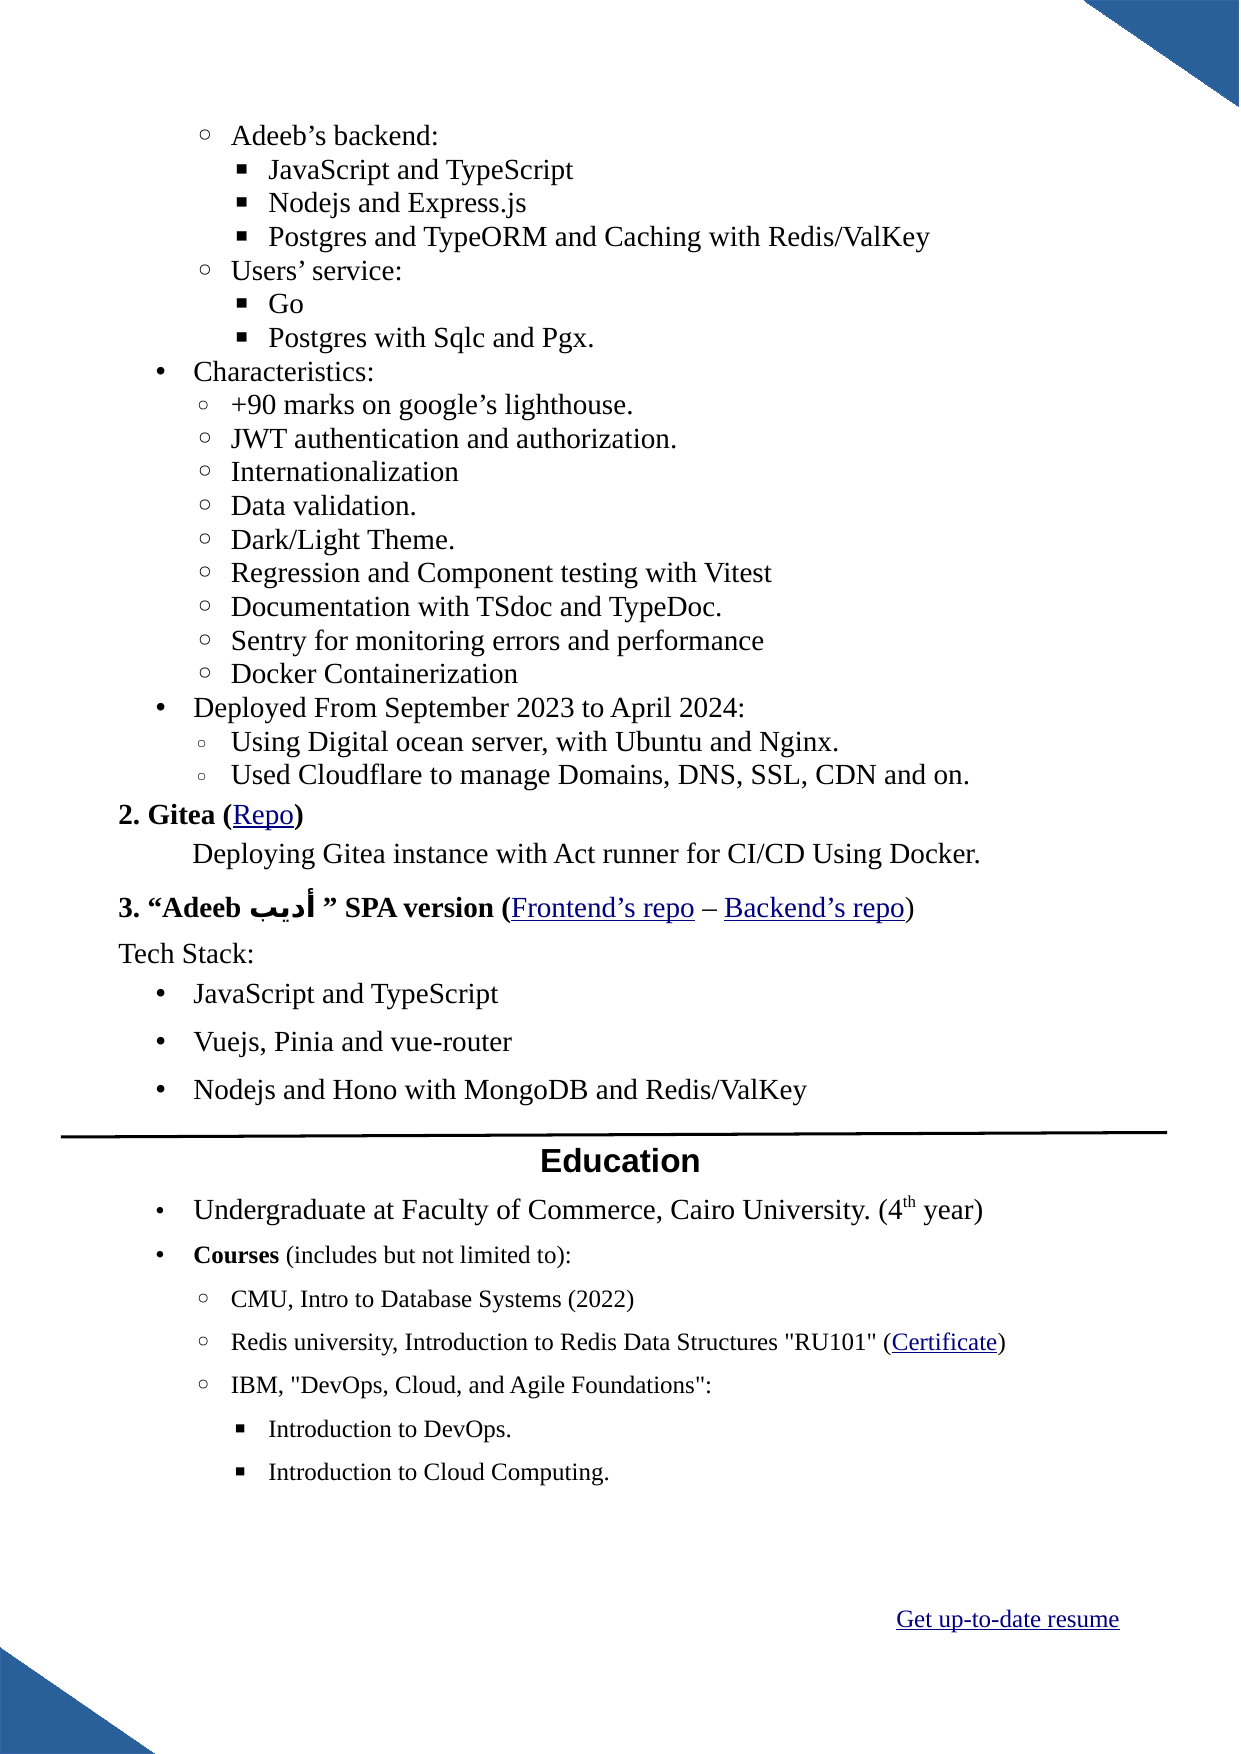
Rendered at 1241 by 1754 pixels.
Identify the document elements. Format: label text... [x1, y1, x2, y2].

list Sentry for monitoring errors and performance [193, 623, 1122, 656]
subtitle 3. “Adeeb أديب ” SPA version (Frontend’s repo – Backend’s repo) [118, 891, 1122, 924]
list Redis university, Introduction to Redis Data Structures "RU101" (Certificate) [193, 1327, 1122, 1356]
list JavaScript and TypeScript [231, 152, 1122, 185]
list Internationalization [193, 454, 1122, 488]
list Nodejs and Hono with MongoDB and Redis/ValKey [156, 1072, 1122, 1106]
subtitle Education [118, 1141, 1122, 1180]
list Dark/Light Theme. [193, 522, 1122, 555]
list Used Cloudflare to manage Domains, DNS, SSL, CDN and on. [193, 757, 1122, 791]
list Courses (includes but not limited to): [156, 1240, 1122, 1269]
list Characteristics: [156, 354, 1122, 387]
list CMU, Intro to Database Systems (2022) [193, 1284, 1122, 1312]
list Using Digital ocean server, with Ubuntu and Nginx. [193, 724, 1122, 757]
text Deploying Gitea instance with Act runner for CI/CD Using Docker. [118, 836, 1122, 870]
list Adeeb’s backend: [193, 118, 1122, 152]
list Users’ service: [193, 253, 1122, 286]
list Documentation with TSdoc and TypeDoc. [193, 589, 1122, 623]
list Deployed From September 2023 to April 2024: [156, 690, 1122, 724]
list Undergraduate at Faculty of Commerce, Cairo University. (4th year) [156, 1192, 1122, 1226]
list Docker Containerization [193, 656, 1122, 690]
list JWT authentication and authorization. [193, 421, 1122, 454]
list Vuejs, Pinia and vue-router [156, 1024, 1122, 1058]
list Introduction to DevOps. [231, 1414, 1122, 1442]
list Regression and Component testing with Vitest [193, 555, 1122, 589]
list Postgres and TypeORM and Caching with Redis/ValKey [231, 219, 1122, 253]
list Postgres with Sqlc and Pgx. [231, 320, 1122, 354]
list Data validation. [193, 488, 1122, 522]
list JavaScript and TypeScript [156, 976, 1122, 1009]
list Introduction to Cloud Computing. [231, 1457, 1122, 1486]
list Go [231, 286, 1122, 320]
list +90 marks on google’s lighthouse. [193, 387, 1122, 421]
list IBM, "DevOps, Cloud, and Agile Foundations": [193, 1370, 1122, 1399]
subtitle Tech Stack: [118, 936, 1122, 970]
subtitle 2. Gitea (Repo) [118, 797, 1122, 830]
list Nodejs and Express.js [231, 185, 1122, 219]
